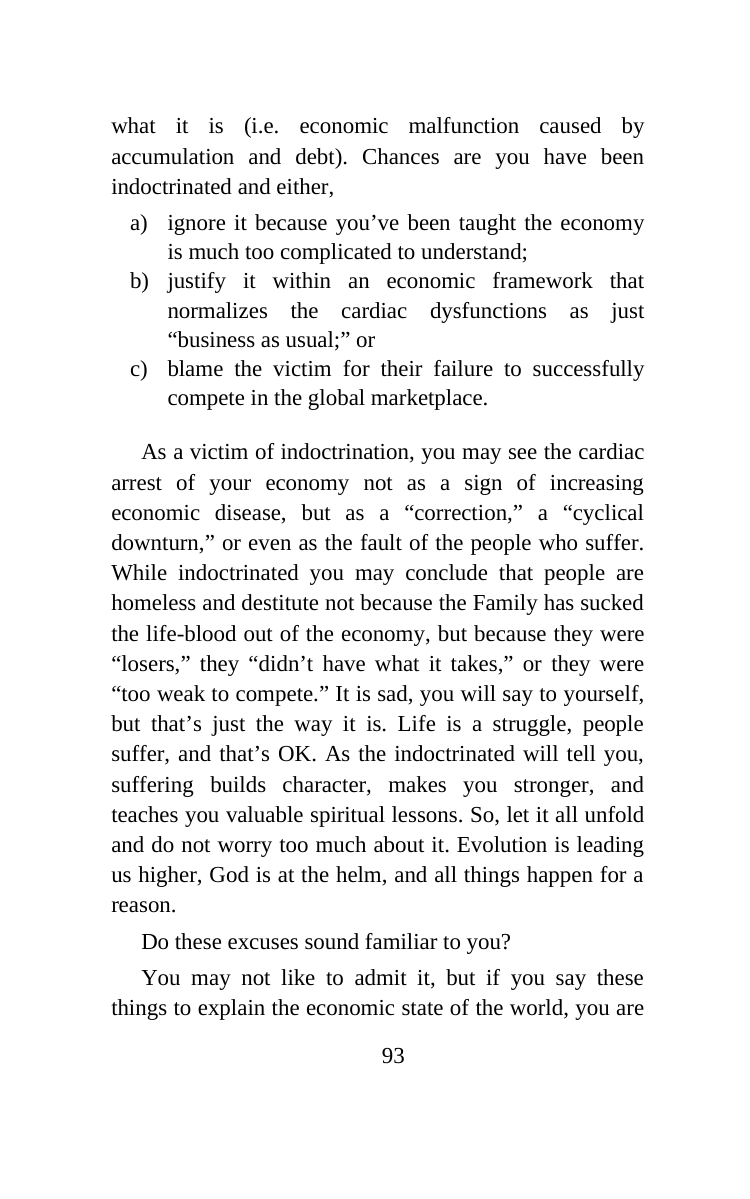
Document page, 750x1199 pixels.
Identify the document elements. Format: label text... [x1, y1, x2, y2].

text As a victim of indoctrination, you may see the cardiac arrest of your economy not as a sign of increasing economic disease, but as a “correction,” a “cyclical downturn,” or even as the fault of the people who suffer. While indoctrinated you may conclude that people are homeless and destitute not because the Family has sucked the life-blood out of the economy, but because they were “losers,” they “didn’t have what it takes,” or they were “too weak to compete.” It is sad, you will say to yourself, but that’s just the way it is. Life is a struggle, people suffer, and that’s OK. As the indoctrinated will tell you, suffering builds character, makes you stronger, and teaches you valuable spiritual lessons. So, let it all unfold and do not worry too much about it. Evolution is leading us higher, God is at the helm, and all things happen for a reason. [111, 438, 645, 918]
list ignore it because you’ve been taught the economy is much too complicated to understand; [130, 209, 645, 265]
text You may not like to admit it, but if you say these things to explain the economic state of the world, you are [111, 964, 645, 1021]
list justify it within an economic framework that normalizes the cardiac dysfunctions as just “business as usual;” or [130, 267, 645, 352]
list blame the victim for their failure to successfully compete in the global marketplace. [130, 355, 645, 411]
text what it is (i.e. economic malfunction caused by accumulation and debt). Chances are you have been indoctrinated and either, [111, 112, 645, 199]
text Do these excuses sound familiar to you? [111, 928, 645, 954]
